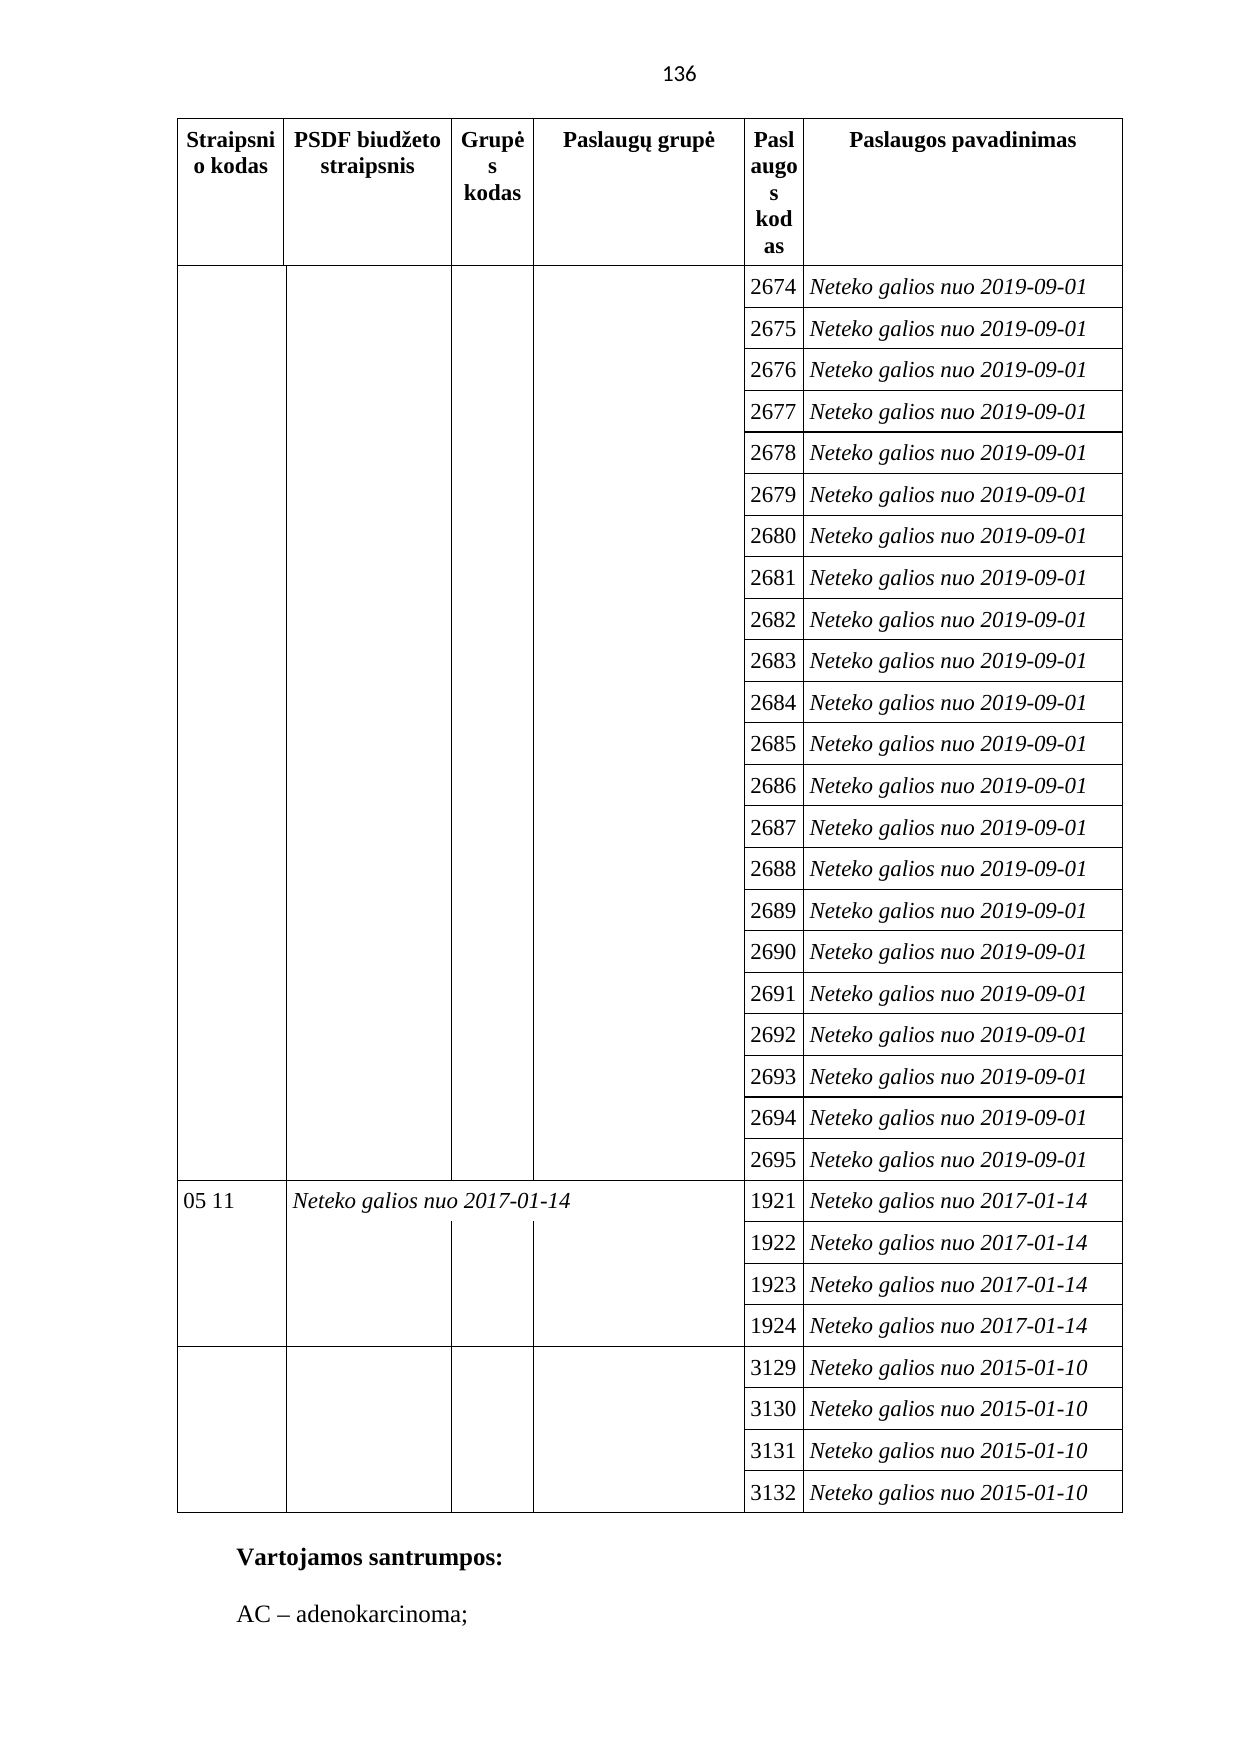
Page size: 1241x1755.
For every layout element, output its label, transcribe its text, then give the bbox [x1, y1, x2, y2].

table_cell Neteko galios nuo 2019-09-01 [804, 266, 1122, 307]
table_cell Neteko galios nuo 2015-01-10 [804, 1388, 1122, 1429]
table_cell [287, 1138, 451, 1179]
table_cell [178, 1429, 286, 1470]
table_cell [287, 889, 451, 930]
table_cell [178, 805, 286, 847]
table_cell Neteko galios nuo 2017-01-14 [804, 1181, 1122, 1221]
table_cell 1924 [745, 1305, 803, 1346]
table_cell [534, 307, 744, 348]
table_cell Neteko galios nuo 2019-09-01 [804, 640, 1122, 681]
table_cell [178, 266, 286, 307]
table_cell [178, 972, 286, 1013]
table_cell Neteko galios nuo 2015-01-10 [804, 1347, 1122, 1387]
table_cell [452, 639, 533, 681]
table_cell [287, 390, 451, 431]
table_cell 2691 [745, 973, 803, 1013]
table_cell [287, 1263, 451, 1304]
table_cell [178, 1387, 286, 1429]
table_cell [534, 556, 744, 598]
table_cell [287, 556, 451, 598]
table_cell [534, 930, 744, 972]
table_cell [452, 598, 533, 639]
table_cell [452, 930, 533, 972]
table_cell [287, 972, 451, 1013]
table_cell 2686 [745, 765, 803, 805]
table_cell 1922 [745, 1222, 803, 1263]
table_cell 2678 [745, 433, 803, 473]
table_cell Neteko galios nuo 2019-09-01 [804, 599, 1122, 639]
table_cell [534, 598, 744, 639]
table_cell [178, 764, 286, 805]
table_cell [452, 889, 533, 930]
table_cell Neteko galios nuo 2019-09-01 [804, 391, 1122, 431]
table_cell [287, 639, 451, 681]
table_cell [452, 1429, 533, 1470]
table_cell 2688 [745, 848, 803, 888]
table_cell Neteko galios nuo 2019-09-01 [804, 848, 1122, 888]
table_cell Neteko galios nuo 2019-09-01 [804, 308, 1122, 348]
table_cell [178, 515, 286, 556]
table_cell [534, 390, 744, 431]
table_cell [534, 1096, 744, 1138]
table_cell Neteko galios nuo 2019-09-01 [804, 682, 1122, 722]
table_cell [287, 681, 451, 722]
table_cell [287, 1055, 451, 1096]
table_cell [178, 431, 286, 473]
table_cell [452, 1221, 533, 1263]
table_cell Neteko galios nuo 2019-09-01 [804, 1056, 1122, 1096]
table_cell Neteko galios nuo 2017-01-14 [804, 1305, 1122, 1346]
table_cell [534, 1470, 744, 1512]
table_cell [287, 1304, 451, 1346]
table_cell [534, 1013, 744, 1055]
table_cell [287, 598, 451, 639]
table_cell Neteko galios nuo 2017-01-14 [804, 1222, 1122, 1263]
table_cell 2680 [745, 516, 803, 556]
table_cell [452, 1055, 533, 1096]
table_header Paslaugų grupė [534, 119, 744, 265]
table_cell 2695 [745, 1139, 803, 1179]
table_cell [178, 681, 286, 722]
table_cell [534, 805, 744, 847]
table_cell [534, 639, 744, 681]
table_cell [534, 1055, 744, 1096]
table_cell 3130 [745, 1388, 803, 1429]
table_cell [287, 1221, 451, 1263]
table_cell [178, 1221, 286, 1263]
table_cell [287, 930, 451, 972]
table_cell 2676 [745, 349, 803, 390]
table_cell [178, 847, 286, 888]
table_cell Neteko galios nuo 2017-01-14 [804, 1264, 1122, 1304]
table_cell [178, 1263, 286, 1304]
text AC – adenokarcinoma; [177, 1599, 1181, 1628]
table_cell 2694 [745, 1098, 803, 1138]
table_cell [534, 1263, 744, 1304]
table_cell [534, 1138, 744, 1179]
table_cell [178, 473, 286, 514]
table_cell [178, 889, 286, 930]
table_cell Neteko galios nuo 2019-09-01 [804, 890, 1122, 930]
table_cell Neteko galios nuo 2019-09-01 [804, 973, 1122, 1013]
table_cell [178, 598, 286, 639]
table_cell Neteko galios nuo 2019-09-01 [804, 806, 1122, 847]
table_cell [534, 764, 744, 805]
table_cell [452, 681, 533, 722]
table_cell [178, 307, 286, 348]
table_cell [178, 1013, 286, 1055]
table_cell Neteko galios nuo 2019-09-01 [804, 433, 1122, 473]
table_header Paslaugos kodas [745, 119, 803, 265]
table_cell [452, 805, 533, 847]
table_cell [534, 266, 744, 307]
table_cell [287, 847, 451, 888]
table_cell [534, 1304, 744, 1346]
table_cell [452, 847, 533, 888]
table_cell [452, 1263, 533, 1304]
table_cell [452, 1138, 533, 1179]
table_cell 2674 [745, 266, 803, 307]
table_cell Neteko galios nuo 2019-09-01 [804, 557, 1122, 598]
table_cell 3129 [745, 1347, 803, 1387]
table_cell Neteko galios nuo 2019-09-01 [804, 516, 1122, 556]
table_cell [452, 1304, 533, 1346]
table_cell [178, 1096, 286, 1138]
table_cell [534, 1347, 744, 1470]
table_cell [534, 889, 744, 930]
table_cell [287, 266, 451, 307]
table_cell [534, 681, 744, 722]
table_cell Neteko galios nuo 2019-09-01 [804, 474, 1122, 514]
table_cell [178, 1347, 286, 1387]
table_cell [452, 431, 533, 473]
table_cell 05 11 [178, 1181, 286, 1221]
table_cell 2682 [745, 599, 803, 639]
table_cell [534, 722, 744, 764]
table_header Straipsnio kodas [178, 119, 283, 265]
table_cell Neteko galios nuo 2019-09-01 [804, 1014, 1122, 1055]
table_cell [178, 556, 286, 598]
table_cell 2687 [745, 806, 803, 847]
table_cell Neteko galios nuo 2019-09-01 [804, 1098, 1122, 1138]
table_cell [287, 1013, 451, 1055]
table_cell 2679 [745, 474, 803, 514]
table_header Paslaugos pavadinimas [804, 119, 1122, 265]
table_cell Neteko galios nuo 2019-09-01 [804, 1139, 1122, 1179]
table_cell 2690 [745, 931, 803, 972]
table_header Grupės kodas [452, 119, 533, 265]
table_cell [287, 348, 451, 390]
table_cell [452, 722, 533, 764]
table_cell [178, 1470, 286, 1512]
table_cell 1921 [745, 1181, 803, 1221]
table_cell [452, 1347, 533, 1387]
table_cell 3131 [745, 1430, 803, 1470]
table_cell [452, 1013, 533, 1055]
table_cell [287, 805, 451, 847]
table_cell [178, 722, 286, 764]
table_cell 2692 [745, 1014, 803, 1055]
table_cell [452, 556, 533, 598]
table_cell [178, 1055, 286, 1096]
table_cell [287, 1096, 451, 1138]
table_cell [287, 473, 451, 514]
table_cell 2685 [745, 723, 803, 764]
table_cell 3132 [745, 1471, 803, 1512]
table_cell [178, 639, 286, 681]
table_cell [178, 348, 286, 390]
table_cell [452, 764, 533, 805]
table_cell Neteko galios nuo 2019-09-01 [804, 723, 1122, 764]
table_cell [178, 930, 286, 972]
table_cell 2684 [745, 682, 803, 722]
table_cell Neteko galios nuo 2019-09-01 [804, 765, 1122, 805]
table_cell [178, 390, 286, 431]
table_cell [452, 473, 533, 514]
table_cell [452, 307, 533, 348]
table_cell [287, 515, 451, 556]
table_cell [534, 972, 744, 1013]
table_header PSDF biudžeto straipsnis [284, 119, 451, 265]
table_cell [534, 431, 744, 473]
table_cell 2693 [745, 1056, 803, 1096]
table_cell [534, 473, 744, 514]
table_cell Neteko galios nuo 2017-01-14 [287, 1181, 744, 1221]
table_cell [287, 1347, 451, 1512]
table_cell [287, 722, 451, 764]
table_cell [534, 1221, 744, 1263]
table_cell 2689 [745, 890, 803, 930]
table_cell [452, 348, 533, 390]
table_cell [452, 1096, 533, 1138]
table_cell Neteko galios nuo 2019-09-01 [804, 931, 1122, 972]
table_cell Neteko galios nuo 2015-01-10 [804, 1471, 1122, 1512]
text Vartojamos santrumpos: [177, 1542, 1181, 1571]
table_cell 2675 [745, 308, 803, 348]
table_cell [452, 972, 533, 1013]
table_cell [534, 847, 744, 888]
table_cell Neteko galios nuo 2019-09-01 [804, 349, 1122, 390]
table_cell [178, 1138, 286, 1179]
table_cell [534, 348, 744, 390]
table_cell [452, 1387, 533, 1429]
table_cell 2677 [745, 391, 803, 431]
table_cell [287, 431, 451, 473]
table_cell [452, 1470, 533, 1512]
table_cell [534, 515, 744, 556]
table_cell 2683 [745, 640, 803, 681]
table_cell Neteko galios nuo 2015-01-10 [804, 1430, 1122, 1470]
table_cell [452, 390, 533, 431]
table_cell 2681 [745, 557, 803, 598]
table_cell [178, 1304, 286, 1346]
table_cell [287, 764, 451, 805]
table_cell [452, 266, 533, 307]
table_cell [452, 515, 533, 556]
table_cell 1923 [745, 1264, 803, 1304]
table_cell [287, 307, 451, 348]
